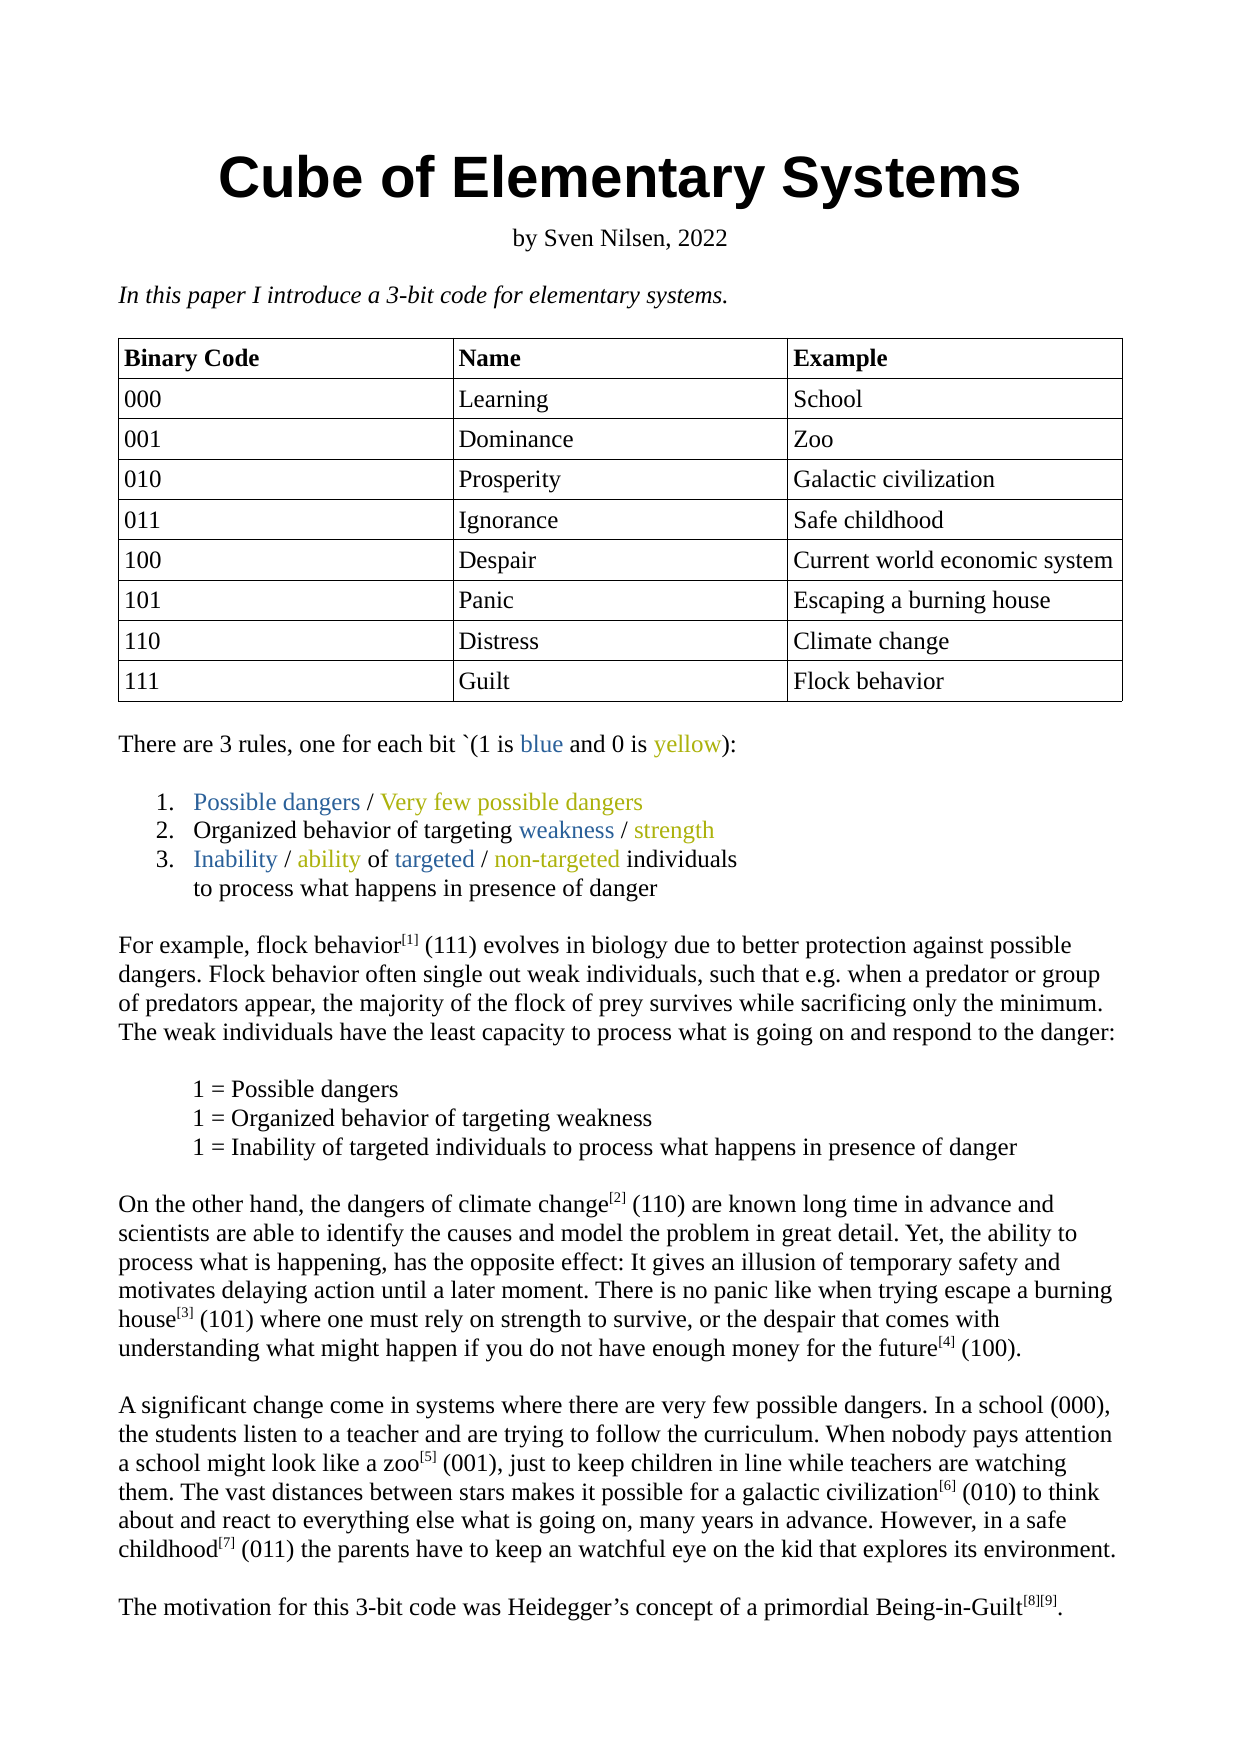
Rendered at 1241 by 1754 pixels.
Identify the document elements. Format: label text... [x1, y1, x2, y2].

text by Sven Nilsen, 2022 [118, 223, 1122, 251]
table_cell Prosperity [454, 460, 787, 499]
table_cell 100 [119, 540, 453, 579]
table_cell 010 [119, 460, 453, 499]
table_cell Galactic civilization [788, 460, 1122, 499]
table_cell Dominance [454, 419, 787, 459]
table_cell Panic [454, 581, 787, 620]
table_cell 011 [119, 500, 453, 539]
table_header Binary Code [119, 339, 453, 378]
table_cell School [788, 379, 1122, 418]
text 1 = Organized behavior of targeting weakness [118, 1103, 1122, 1132]
table_cell Zoo [788, 419, 1122, 459]
table_cell Safe childhood [788, 500, 1122, 539]
table_cell Ignorance [454, 500, 787, 539]
list Inability / ability of targeted / non-targeted individuals to process what happens in presence of danger [156, 844, 1122, 902]
text For example, flock behavior[1] (111) evolves in biology due to better protection against possible dangers. Flock behavior often single out weak individuals, such that e.g. when a predator or group of predators appear, the majority of the flock of prey survives while sacrificing only the minimum. The weak individuals have the least capacity to process what is going on and respond to the danger: [118, 931, 1122, 1046]
list Organized behavior of targeting weakness / strength [156, 816, 1122, 844]
table_cell Guilt [454, 661, 787, 701]
text 1 = Possible dangers [118, 1074, 1122, 1103]
table_header Name [454, 339, 787, 378]
text The motivation for this 3-bit code was Heidegger’s concept of a primordial Being-in-Guilt[8][9]. [118, 1592, 1122, 1621]
table_cell 001 [119, 419, 453, 459]
table_cell Learning [454, 379, 787, 418]
table_cell Escaping a burning house [788, 581, 1122, 620]
table_cell Despair [454, 540, 787, 579]
table_cell 111 [119, 661, 453, 701]
text On the other hand, the dangers of climate change[2] (110) are known long time in advance and scientists are able to identify the causes and model the problem in great detail. Yet, the ability to process what is happening, has the opposite effect: It gives an illusion of temporary safety and motivates delaying action until a later moment. There is no panic like when trying escape a burning house[3] (101) where one must rely on strength to survive, or the despair that comes with understanding what might happen if you do not have enough money for the future[4] (100). [118, 1189, 1122, 1362]
table_cell 000 [119, 379, 453, 418]
table_cell 110 [119, 621, 453, 660]
text 1 = Inability of targeted individuals to process what happens in presence of danger [118, 1132, 1122, 1161]
title Cube of Elementary Systems [118, 143, 1122, 210]
text A significant change come in systems where there are very few possible dangers. In a school (000), the students listen to a teacher and are trying to follow the curriculum. When nobody pays attention a school might look like a zoo[5] (001), just to keep children in line while teachers are watching them. The vast distances between stars makes it possible for a galactic civilization[6] (010) to think about and react to everything else what is going on, many years in advance. However, in a safe childhood[7] (011) the parents have to keep an watchful eye on the kid that explores its environment. [118, 1391, 1122, 1563]
table_cell Climate change [788, 621, 1122, 660]
text In this paper I introduce a 3-bit code for elementary systems. [118, 280, 1122, 309]
table_cell Flock behavior [788, 661, 1122, 701]
list Possible dangers / Very few possible dangers [156, 787, 1122, 816]
table_cell Distress [454, 621, 787, 660]
text There are 3 rules, one for each bit `(1 is blue and 0 is yellow): [118, 729, 1122, 758]
table_cell 101 [119, 581, 453, 620]
table_cell Current world economic system [788, 540, 1122, 579]
table_header Example [788, 339, 1122, 378]
